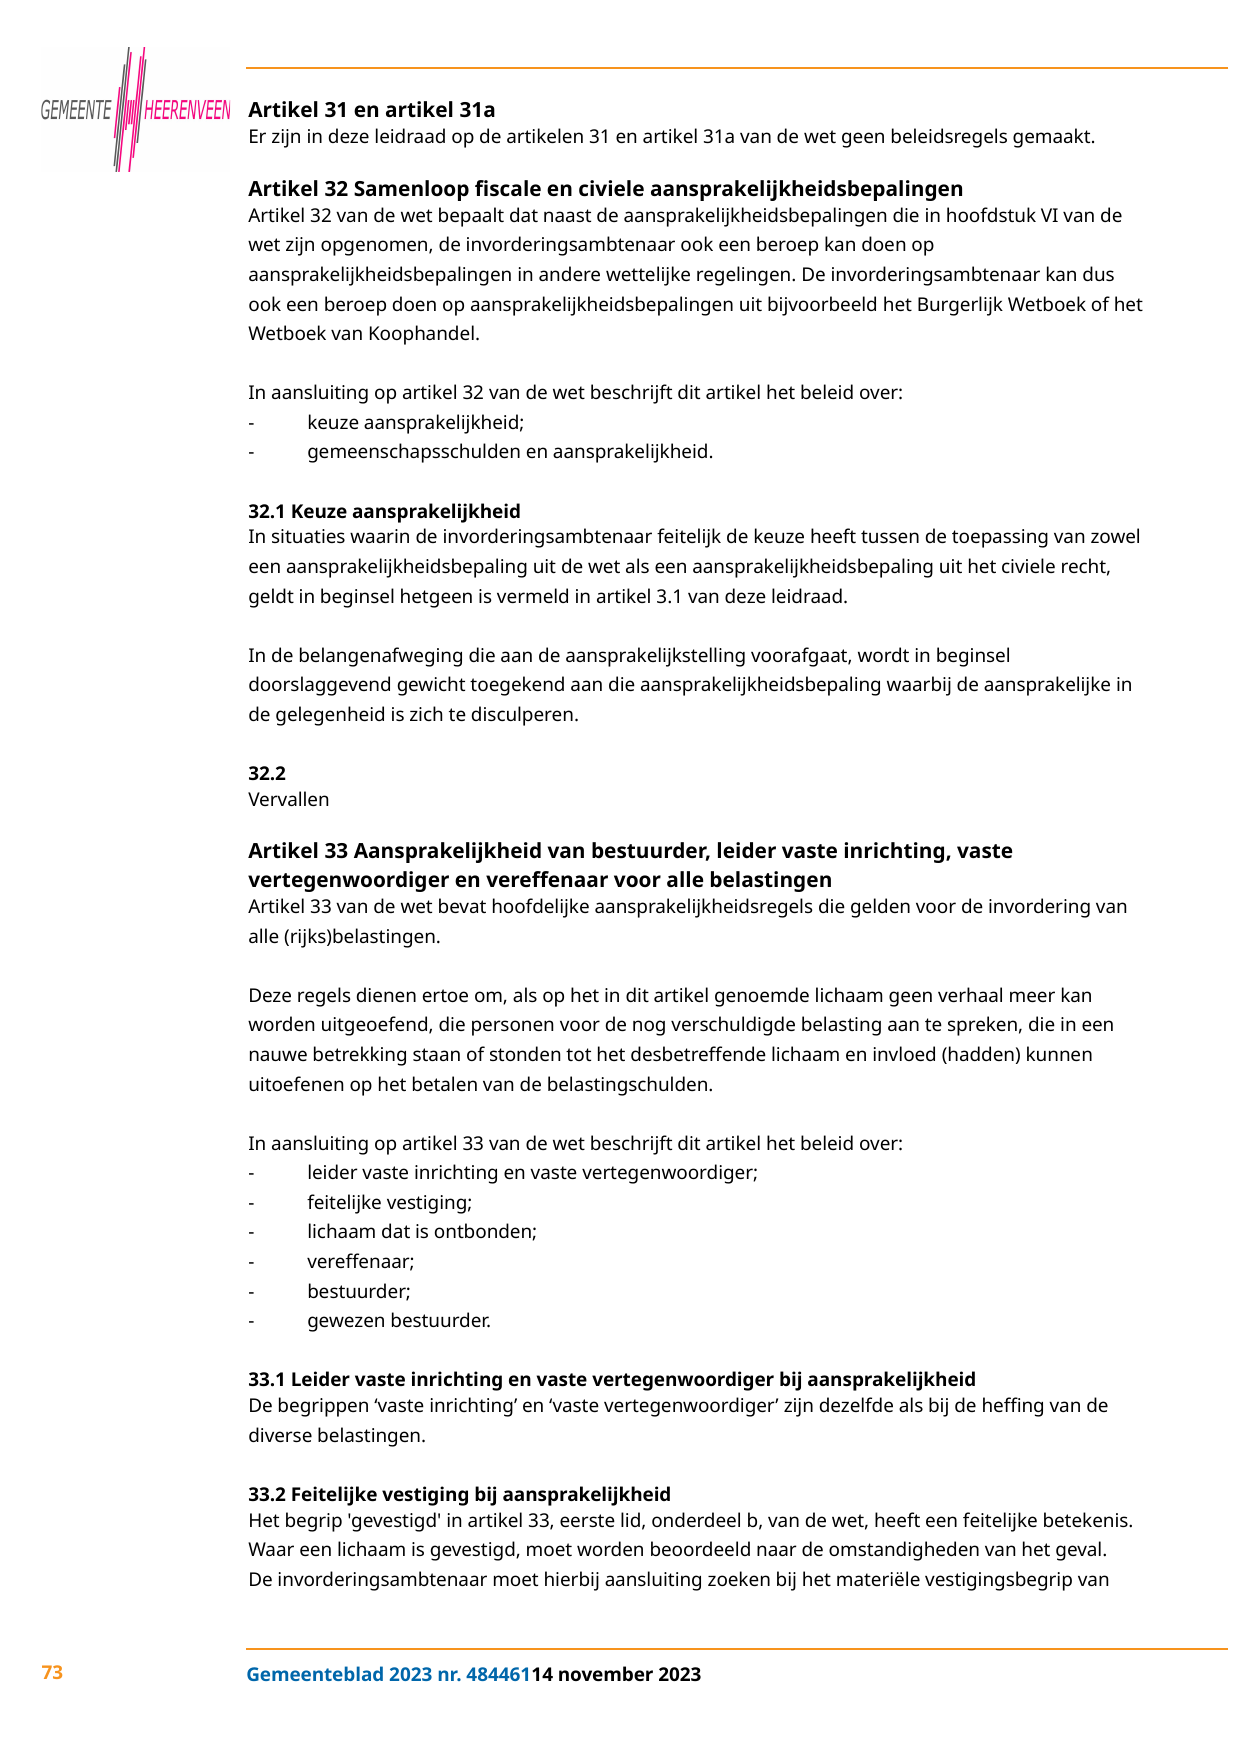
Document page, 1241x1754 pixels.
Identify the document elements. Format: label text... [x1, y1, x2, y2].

text In aansluiting op artikel 32 van de wet beschrijft dit artikel het beleid over: [248, 379, 1152, 405]
list vereffenaar; [248, 1248, 1152, 1274]
text In situaties waarin de invorderingsambtenaar feitelijk de keuze heeft tussen de toepassing van zowel een aansprakelijkheidsbepaling uit de wet als een aansprakelijkheidsbepaling uit het civiele recht, geldt in beginsel hetgeen is vermeld in artikel 3.1 van deze leidraad. [248, 524, 1152, 608]
list leider vaste inrichting en vaste vertegenwoordiger; [248, 1159, 1152, 1185]
text 33.1 Leider vaste inrichting en vaste vertegenwoordiger bij aansprakelijkheid [248, 1367, 1152, 1392]
text Er zijn in deze leidraad op de artikelen 31 en artikel 31a van de wet geen beleidsregels gemaakt. [248, 123, 1152, 149]
list feitelijke vestiging; [248, 1189, 1152, 1215]
text Deze regels dienen ertoe om, als op het in dit artikel genoemde lichaam geen verhaal meer kan worden uitgeoefend, die personen voor de nog verschuldigde belasting aan te spreken, die in een nauwe betrekking staan of stonden tot het desbetreffende lichaam en invloed (hadden) kunnen uitoefenen op het betalen van de belastingschulden. [248, 982, 1152, 1097]
text De begrippen ‘vaste inrichting’ en ‘vaste vertegenwoordiger’ zijn dezelfde als bij de heffing van de diverse belastingen. [248, 1392, 1152, 1448]
text 33.2 Feitelijke vestiging bij aansprakelijkheid [248, 1481, 1152, 1507]
list bestuurder; [248, 1278, 1152, 1304]
list lichaam dat is ontbonden; [248, 1219, 1152, 1244]
list gemeenschapsschulden en aansprakelijkheid. [248, 439, 1152, 464]
text In de belangenafweging die aan de aansprakelijkstelling voorafgaat, wordt in beginsel doorslaggevend gewicht toegekend aan die aansprakelijkheidsbepaling waarbij de aansprakelijke in de gelegenheid is zich te disculperen. [248, 642, 1152, 727]
text Artikel 33 Aansprakelijkheid van bestuurder, leider vaste inrichting, vaste vertegenwoordiger en vereffenaar voor alle belastingen [248, 836, 1152, 893]
text 32.2 [248, 760, 1152, 786]
text Vervallen [248, 786, 1152, 812]
text In aansluiting op artikel 33 van de wet beschrijft dit artikel het beleid over: [248, 1130, 1152, 1156]
list gewezen bestuurder. [248, 1307, 1152, 1333]
list keuze aansprakelijkheid; [248, 409, 1152, 435]
text De invorderingsambtenaar moet hierbij aansluiting zoeken bij het materiële vestigingsbegrip van [248, 1566, 1152, 1592]
text Artikel 31 en artikel 31a [248, 95, 1152, 123]
text 32.1 Keuze aansprakelijkheid [248, 498, 1152, 524]
text Het begrip 'gevestigd' in artikel 33, eerste lid, onderdeel b, van de wet, heeft een feitelijke betekenis. Waar een lichaam is gevestigd, moet worden beoordeeld naar de omstandigheden van het geval. [248, 1507, 1152, 1562]
text Artikel 33 van de wet bevat hoofdelijke aansprakelijkheidsregels die gelden voor de invordering van alle (rijks)belastingen. [248, 893, 1152, 949]
text Artikel 32 Samenloop fiscale en civiele aansprakelijkheidsbepalingen [248, 174, 1152, 202]
picture [41, 47, 231, 172]
text Artikel 32 van de wet bepaalt dat naast de aansprakelijkheidsbepalingen die in hoofdstuk VI van de wet zijn opgenomen, de invorderingsambtenaar ook een beroep kan doen op aansprakelijkheidsbepalingen in andere wettelijke regelingen. De invorderingsambtenaar kan dus ook een beroep doen op aansprakelijkheidsbepalingen uit bijvoorbeeld het Burgerlijk Wetboek of het Wetboek van Koophandel. [248, 202, 1152, 346]
